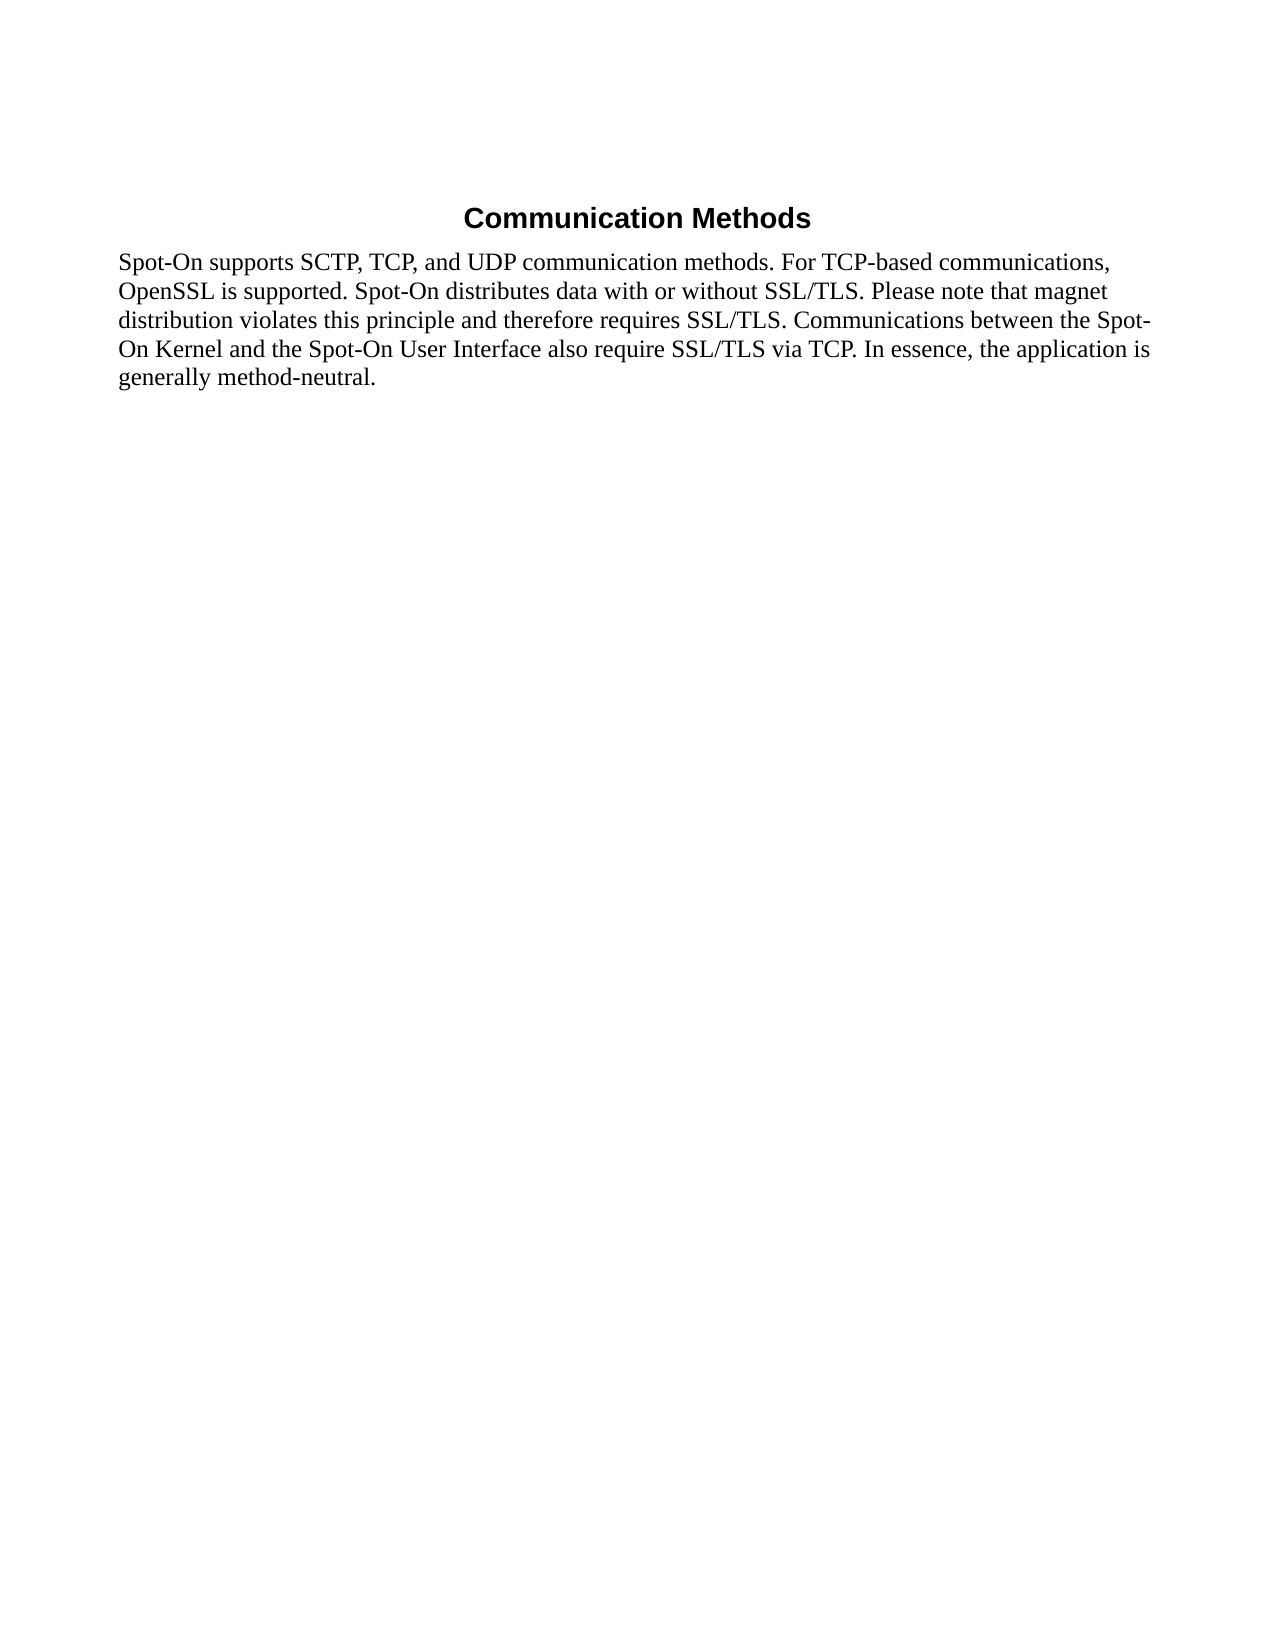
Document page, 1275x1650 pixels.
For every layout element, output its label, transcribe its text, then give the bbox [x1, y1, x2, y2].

text Spot-On supports SCTP, TCP, and UDP communication methods. For TCP-based communications, OpenSSL is supported. Spot-On distributes data with or without SSL/TLS. Please note that magnet distribution violates this principle and therefore requires SSL/TLS. Communications between the Spot-On Kernel and the Spot-On User Interface also require SSL/TLS via TCP. In essence, the application is generally method-neutral. [118, 247, 1157, 391]
subtitle Communication Methods [118, 201, 1157, 235]
